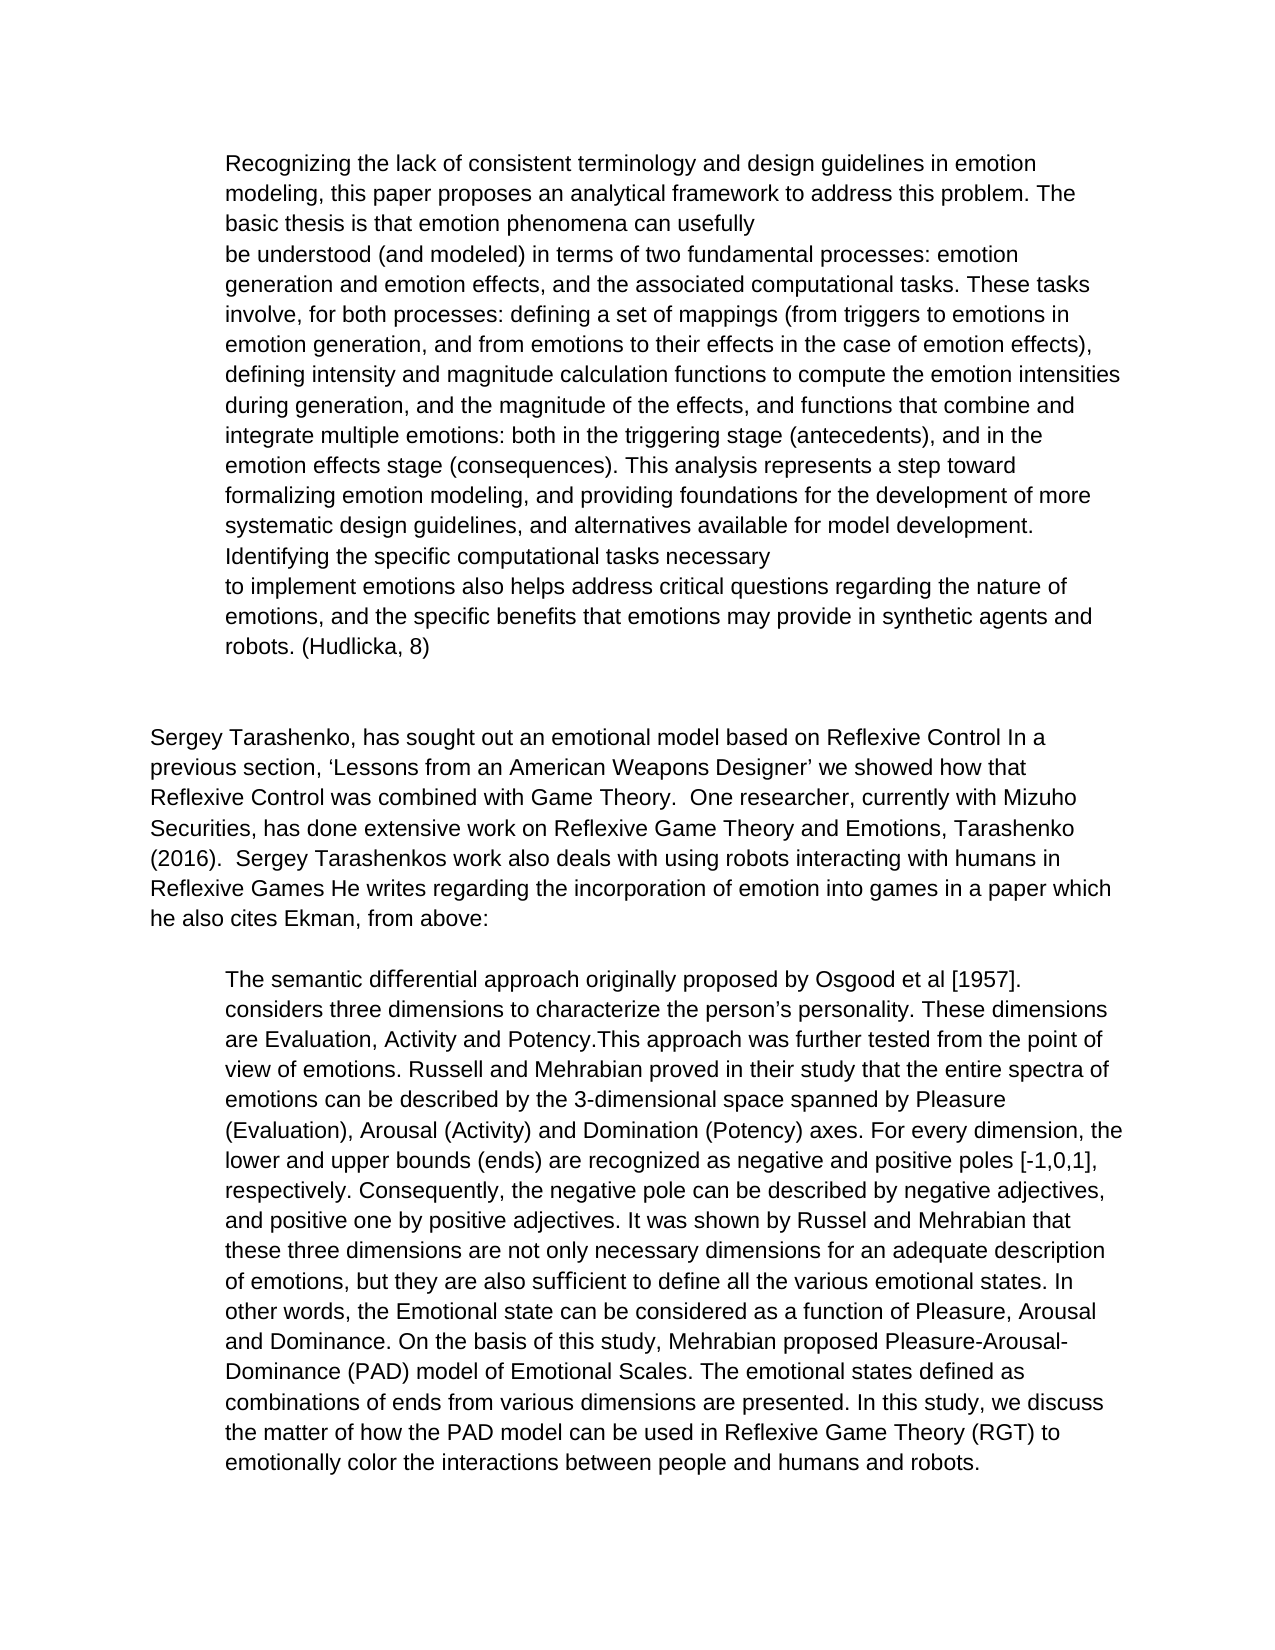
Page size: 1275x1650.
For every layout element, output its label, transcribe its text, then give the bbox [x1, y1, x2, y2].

text Recognizing the lack of consistent terminology and design guidelines in emotion modeling, this paper proposes an analytical framework to address this problem. The basic thesis is that emotion phenomena can usefully be understood (and modeled) in terms of two fundamental processes: emotion generation and emotion effects, and the associated computational tasks. These tasks involve, for both processes: defining a set of mappings (from triggers to emotions in emotion generation, and from emotions to their effects in the case of emotion effects), defining intensity and magnitude calculation functions to compute the emotion intensities during generation, and the magnitude of the effects, and functions that combine and integrate multiple emotions: both in the triggering stage (antecedents), and in the emotion effects stage (consequences). This analysis represents a step toward formalizing emotion modeling, and providing foundations for the development of more systematic design guidelines, and alternatives available for model development. Identifying the specific computational tasks necessary to implement emotions also helps address critical questions regarding the nature of emotions, and the specific benefits that emotions may provide in synthetic agents and robots. (Hudlicka, 8) [225, 150, 1125, 690]
text Sergey Tarashenko, has sought out an emotional model based on Reflexive Control In a previous section, ‘Lessons from an American Weapons Designer’ we showed how that Reflexive Control was combined with Game Theory. One researcher, currently with Mizuho Securities, has done extensive work on Reflexive Game Theory and Emotions, Tarashenko (2016). Sergey Tarashenkos work also deals with using robots interacting with humans in Reflexive Games He writes regarding the incorporation of emotion into games in a paper which he also cites Ekman, from above: [150, 724, 1125, 932]
text The semantic diﬀerential approach originally proposed by Osgood et al [1957]. considers three dimensions to characterize the person’s personality. These dimensions are Evaluation, Activity and Potency.This approach was further tested from the point of view of emotions. Russell and Mehrabian proved in their study that the entire spectra of emotions can be described by the 3-dimensional space spanned by Pleasure (Evaluation), Arousal (Activity) and Domination (Potency) axes. For every dimension, the lower and upper bounds (ends) are recognized as negative and positive poles [-1,0,1], respectively. Consequently, the negative pole can be described by negative adjectives, and positive one by positive adjectives. It was shown by Russel and Mehrabian that these three dimensions are not only necessary dimensions for an adequate description of emotions, but they are also suﬃcient to deﬁne all the various emotional states. In other words, the Emotional state can be considered as a function of Pleasure, Arousal and Dominance. On the basis of this study, Mehrabian proposed Pleasure-Arousal-Dominance (PAD) model of Emotional Scales. The emotional states deﬁned as combinations of ends from various dimensions are presented. In this study, we discuss the matter of how the PAD model can be used in Reﬂexive Game Theory (RGT) to emotionally color the interactions between people and humans and robots. [225, 966, 1125, 1475]
